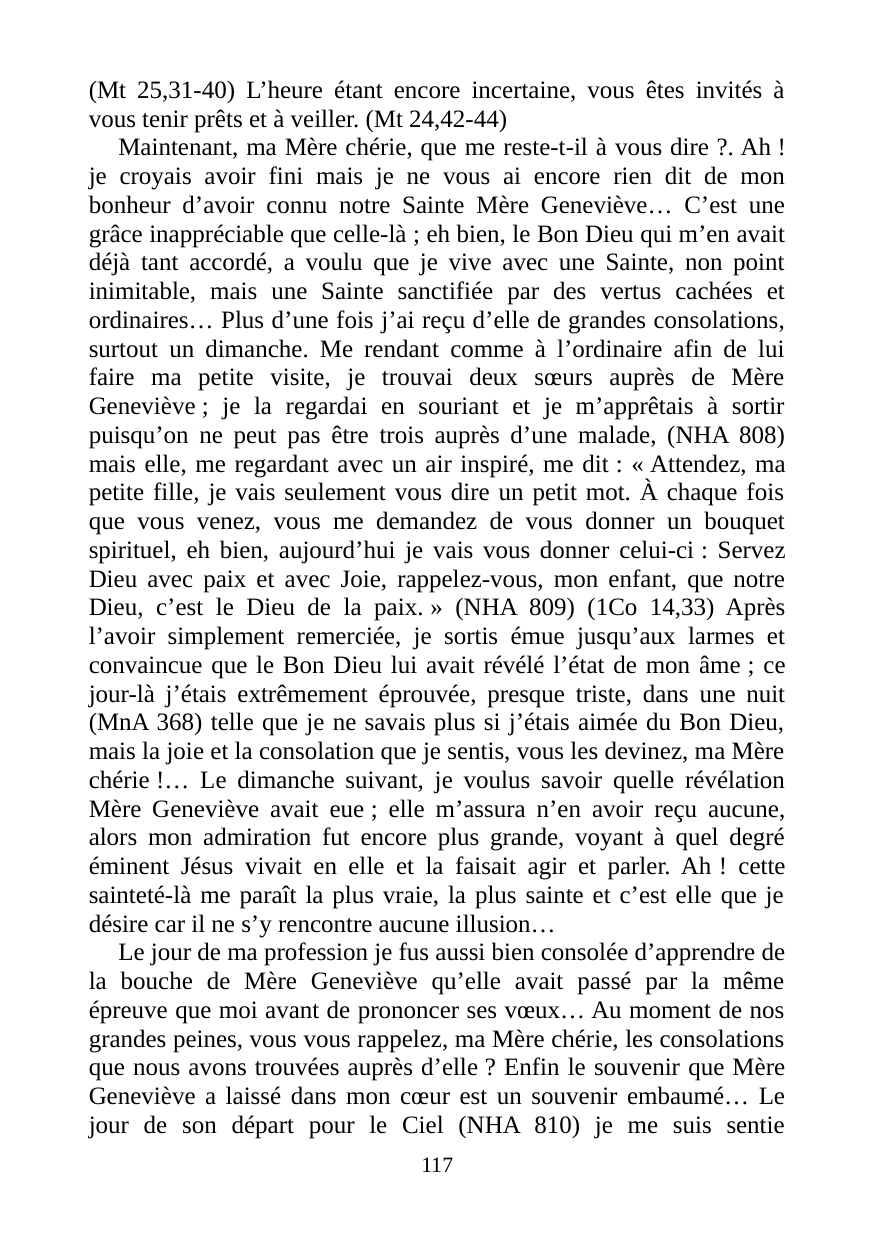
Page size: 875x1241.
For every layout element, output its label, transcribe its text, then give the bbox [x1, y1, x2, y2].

text Le jour de ma profession je fus aussi bien consolée d’apprendre de la bouche de Mère Geneviève qu’elle avait passé par la même épreuve que moi avant de prononcer ses vœux… Au moment de nos grandes peines, vous vous rappelez, ma Mère chérie, les consolations que nous avons trouvées auprès d’elle ? Enfin le souvenir que Mère Geneviève a laissé dans mon cœur est un souvenir embaumé… Le jour de son départ pour le Ciel (NHA 810) je me suis sentie [88, 937, 786, 1139]
text Maintenant, ma Mère chérie, que me reste-t-il à vous dire ?. Ah ! je croyais avoir fini mais je ne vous ai encore rien dit de mon bonheur d’avoir connu notre Sainte Mère Geneviève… C’est une grâce inappréciable que celle-là ; eh bien, le Bon Dieu qui m’en avait déjà tant accordé, a voulu que je vive avec une Sainte, non point inimitable, mais une Sainte sanctifiée par des vertus cachées et ordinaires… Plus d’une fois j’ai reçu d’elle de grandes consolations, surtout un dimanche. Me rendant comme à l’ordinaire afin de lui faire ma petite visite, je trouvai deux sœurs auprès de Mère Geneviève ; je la regardai en souriant et je m’apprêtais à sortir puisqu’on ne peut pas être trois auprès d’une malade, (NHA 808) mais elle, me regardant avec un air inspiré, me dit : « Attendez, ma petite fille, je vais seulement vous dire un petit mot. À chaque fois que vous venez, vous me demandez de vous donner un bouquet spirituel, eh bien, aujourd’hui je vais vous donner celui-ci : Servez Dieu avec paix et avec Joie, rappelez-vous, mon enfant, que notre Dieu, c’est le Dieu de la paix. » (NHA 809) (1Co 14,33) Après l’avoir simplement remerciée, je sortis émue jusqu’aux larmes et convaincue que le Bon Dieu lui avait révélé l’état de mon âme ; ce jour-là j’étais extrêmement éprouvée, presque triste, dans une nuit (MnA 368) telle que je ne savais plus si j’étais aimée du Bon Dieu, mais la joie et la consolation que je sentis, vous les devinez, ma Mère chérie !… Le dimanche suivant, je voulus savoir quelle révélation Mère Geneviève avait eue ; elle m’assura n’en avoir reçu aucune, alors mon admiration fut encore plus grande, voyant à quel degré éminent Jésus vivait en elle et la faisait agir et parler. Ah ! cette sainteté-là me paraît la plus vraie, la plus sainte et c’est elle que je désire car il ne s’y rencontre aucune illusion… [88, 132, 786, 937]
text (Mt 25,31-40) L’heure étant encore incertaine, vous êtes invités à vous tenir prêts et à veiller. (Mt 24,42-44) [88, 75, 786, 132]
